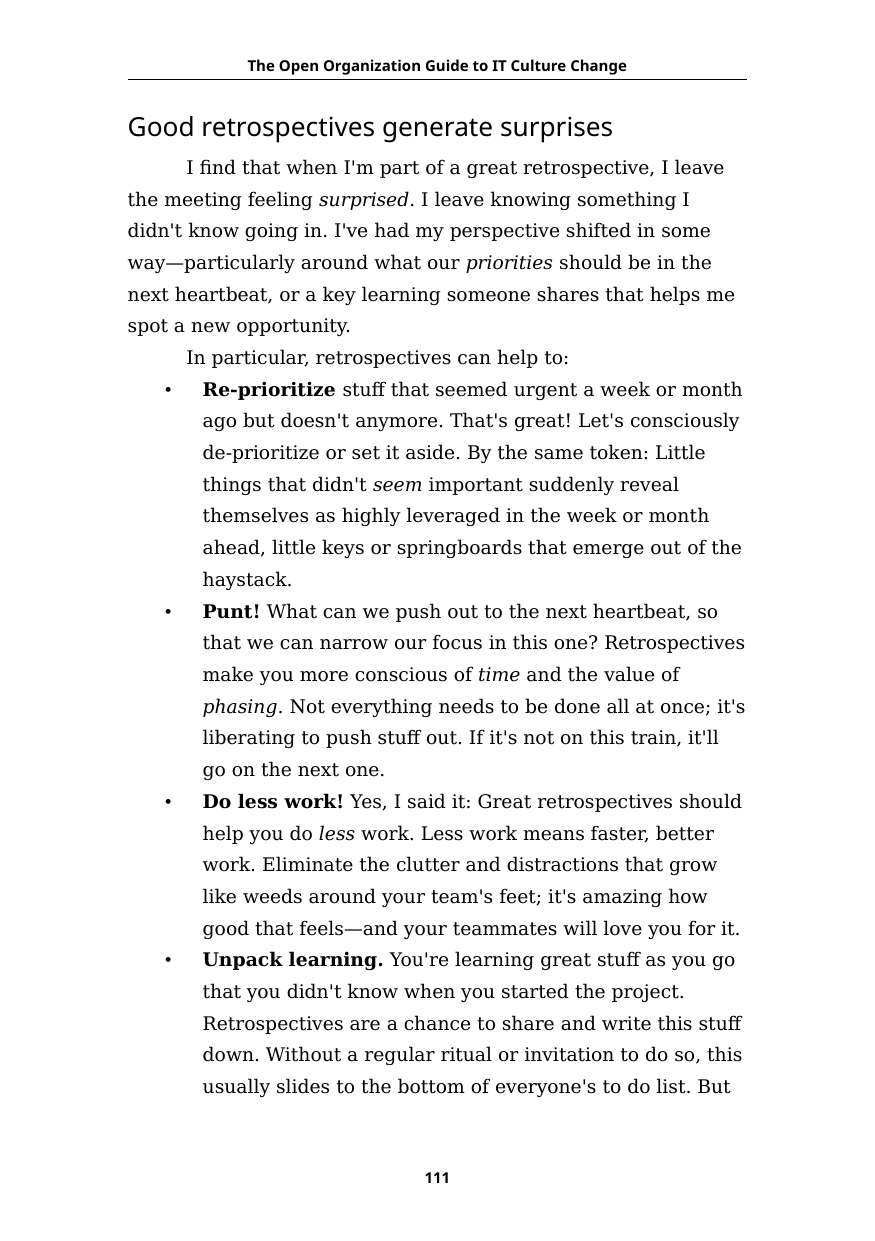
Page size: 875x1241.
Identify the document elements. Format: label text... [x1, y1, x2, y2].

list Punt! What can we push out to the next heartbeat, so that we can narrow our focus in this one? Retrospectives make you more conscious of time and the value of phasing. Not everything needs to be done all at once; it's liberating to push stuff out. If it's not on this train, it'll go on the next one. [165, 601, 747, 781]
text I find that when I'm part of a great retrospective, I leave the meeting feeling surprised. I leave knowing something I didn't know going in. I've had my perspective shifted in some way—particularly around what our priorities should be in the next heartbeat, or a key learning someone shares that helps me spot a new opportunity. [127, 157, 747, 337]
list Re-prioritize stuff that seemed urgent a week or month ago but doesn't anymore. That's great! Let's consciously de-prioritize or set it aside. By the same token: Little things that didn't seem important suddenly reveal themselves as highly leveraged in the week or month ahead, little keys or springboards that emerge out of the haystack. [165, 379, 747, 591]
list Unpack learning. You're learning great stuff as you go that you didn't know when you started the project. Retrospectives are a chance to share and write this stuff down. Without a regular ritual or invitation to do so, this usually slides to the bottom of everyone's to do list. But [165, 949, 747, 1098]
text In particular, retrospectives can help to: [127, 347, 747, 369]
list Do less work! Yes, I said it: Great retrospectives should help you do less work. Less work means faster, better work. Eliminate the clutter and distractions that grow like weeds around your team's feet; it's amazing how good that feels—and your teammates will love you for it. [165, 791, 747, 939]
subtitle Good retrospectives generate surprises [127, 109, 747, 144]
